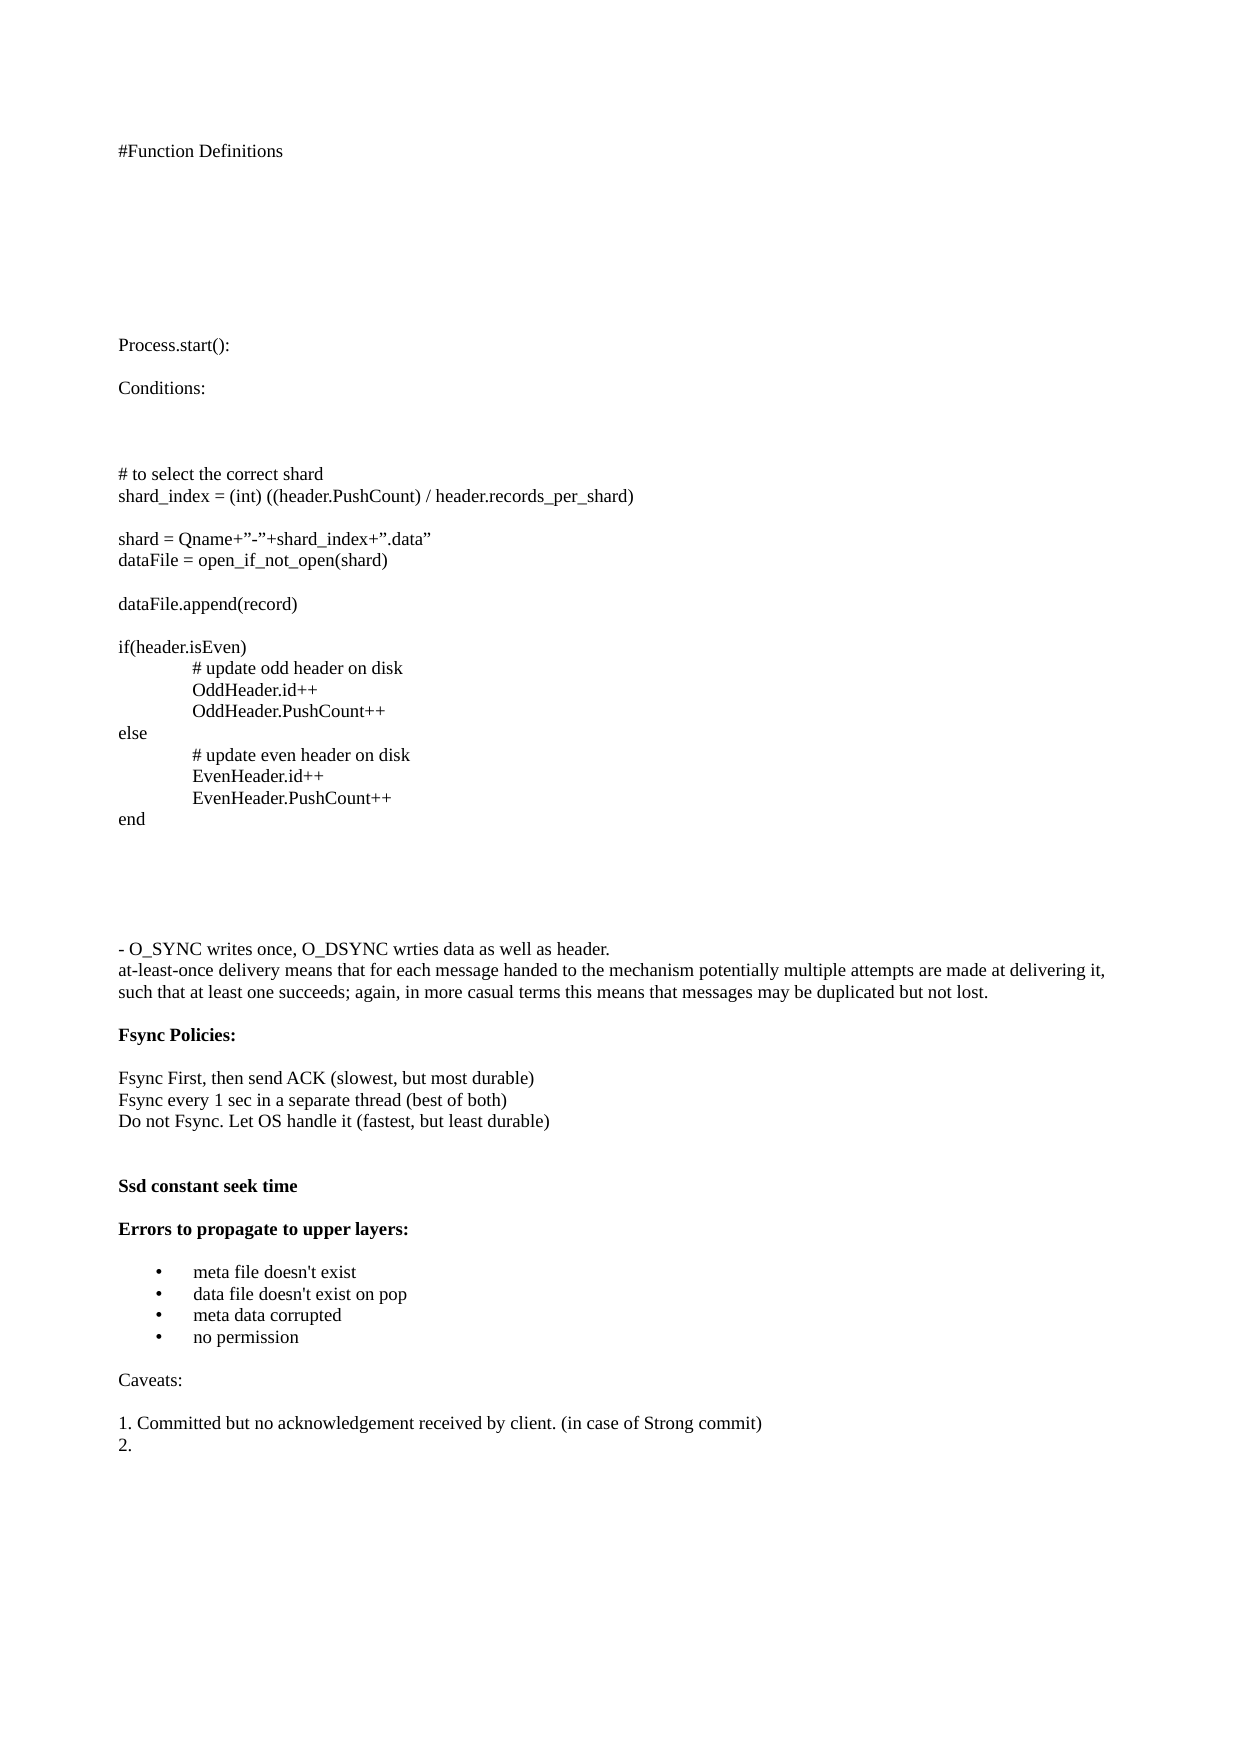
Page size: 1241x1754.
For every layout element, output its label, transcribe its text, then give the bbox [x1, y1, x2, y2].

text end [118, 808, 1122, 830]
text Conditions: [118, 377, 1122, 398]
text EvenHeader.id++ [118, 765, 1122, 787]
text # to select the correct shard [118, 463, 1122, 485]
text shard = Qname+”-”+shard_index+”.data” [118, 528, 1122, 549]
text Do not Fsync. Let OS handle it (fastest, but least durable) [118, 1110, 1122, 1132]
text 1. Committed but no acknowledgement received by client. (in case of Strong commit) [118, 1412, 1122, 1433]
list no permission [156, 1326, 1122, 1347]
list meta file doesn't exist [156, 1261, 1122, 1282]
text dataFile.append(record) [118, 592, 1122, 614]
text Fsync First, then send ACK (slowest, but most durable) [118, 1067, 1122, 1088]
text shard_index = (int) ((header.PushCount) / header.records_per_shard) [118, 485, 1122, 506]
text # update odd header on disk [118, 657, 1122, 679]
text EvenHeader.PushCount++ [118, 787, 1122, 808]
text Fsync Policies: [118, 1024, 1122, 1045]
text at-least-once delivery means that for each message handed to the mechanism potentially multiple attempts are made at delivering it, such that at least one succeeds; again, in more casual terms this means that messages may be duplicated but not lost. [118, 959, 1122, 1002]
text Caveats: [118, 1369, 1122, 1390]
text if(header.isEven) [118, 636, 1122, 657]
text dataFile = open_if_not_open(shard) [118, 549, 1122, 571]
text 2. [118, 1433, 1122, 1455]
text #Function Definitions [118, 140, 1122, 161]
text else [118, 722, 1122, 743]
text OddHeader.id++ [118, 679, 1122, 700]
text Fsync every 1 sec in a separate thread (best of both) [118, 1088, 1122, 1110]
text - O_SYNC writes once, O_DSYNC wrties data as well as header. [118, 937, 1122, 959]
text Errors to propagate to upper layers: [118, 1218, 1122, 1239]
text Ssd constant seek time [118, 1175, 1122, 1196]
text # update even header on disk [118, 743, 1122, 765]
text Process.start(): [118, 334, 1122, 355]
list meta data corrupted [156, 1304, 1122, 1326]
list data file doesn't exist on pop [156, 1282, 1122, 1304]
text OddHeader.PushCount++ [118, 700, 1122, 722]
